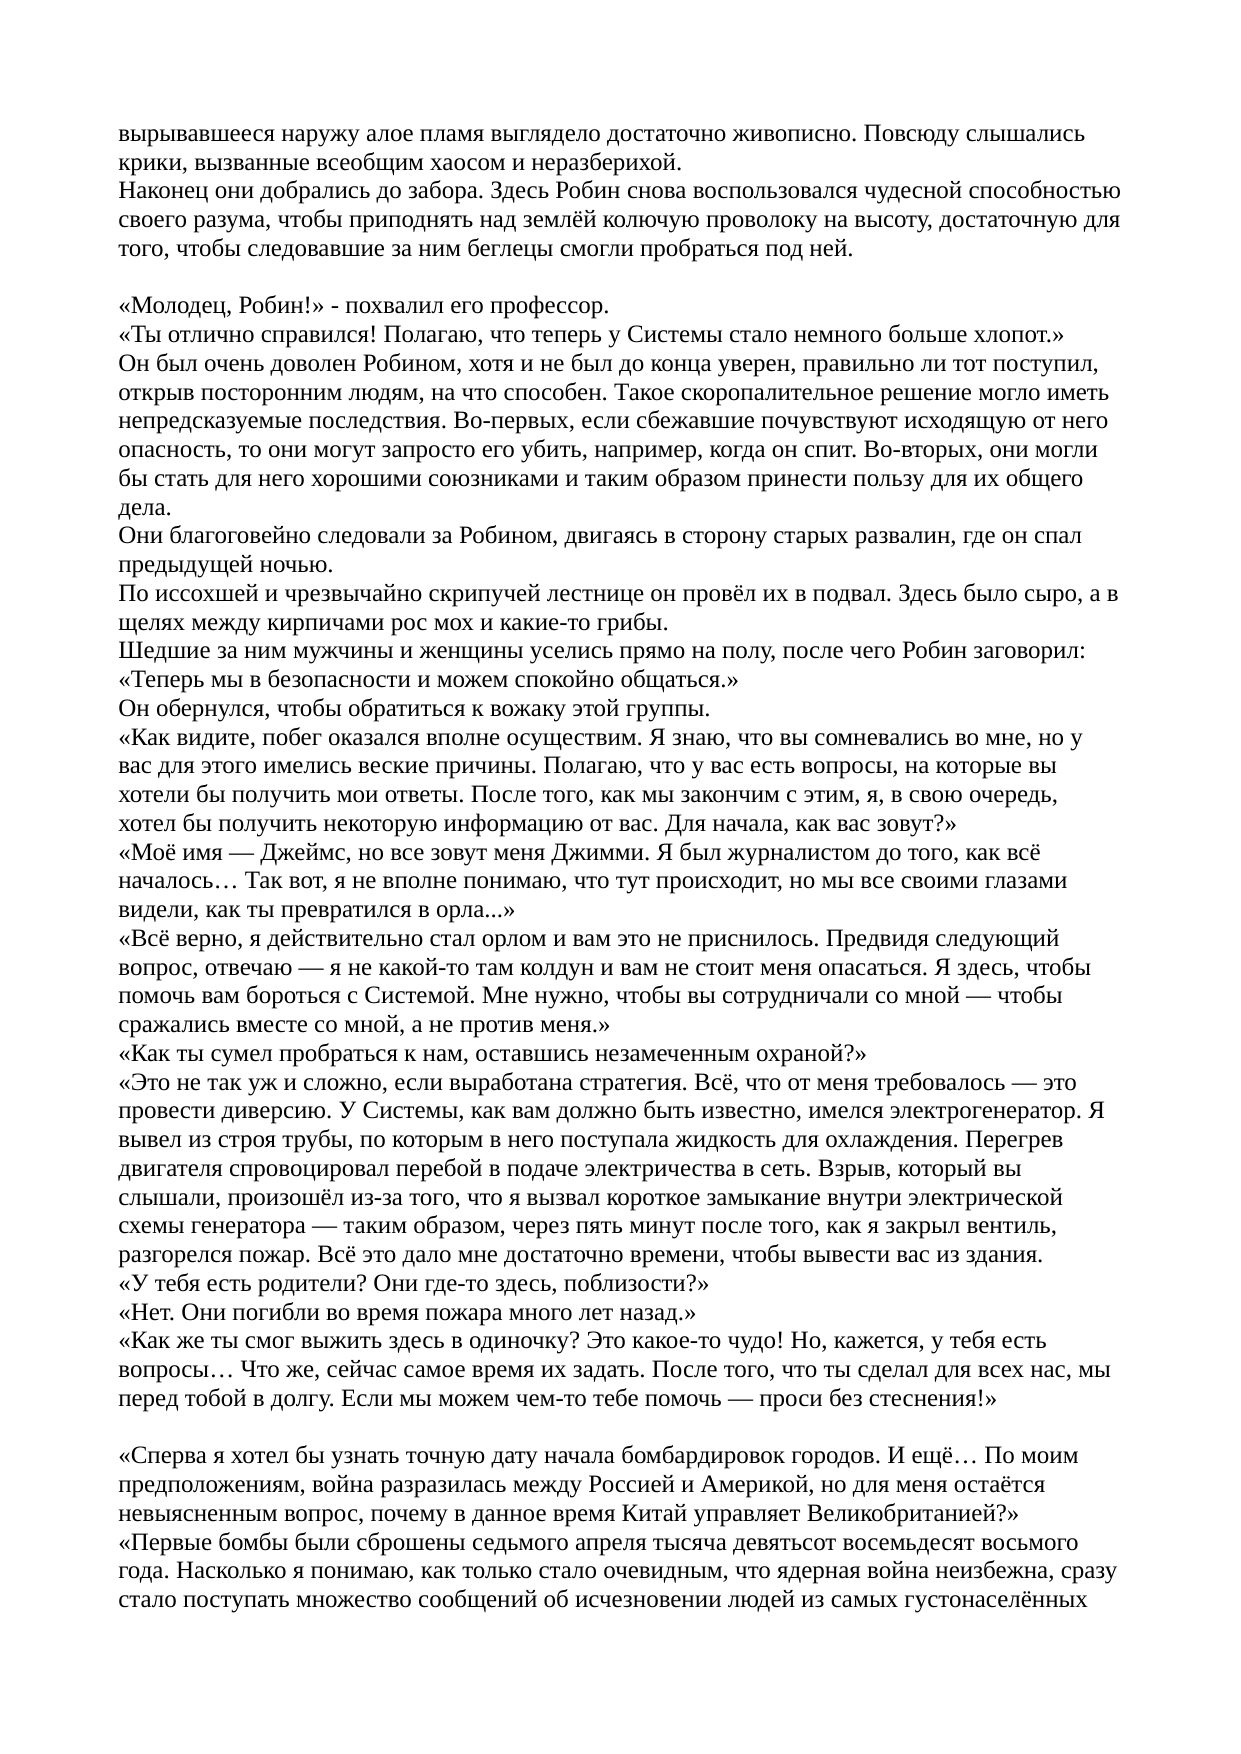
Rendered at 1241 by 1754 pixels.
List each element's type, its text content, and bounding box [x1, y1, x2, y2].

text «Первые бомбы были сброшены седьмого апреля тысяча девятьсот восемьдесят восьмого года. Насколько я понимаю, как только стало очевидным, что ядерная война неизбежна, сразу стало поступать множество сообщений об исчезновении людей из самых густонаселённых [118, 1527, 1122, 1613]
text «Сперва я хотел бы узнать точную дату начала бомбардировок городов. И ещё… По моим предположениям, война разразилась между Россией и Америкой, но для меня остаётся невыясненным вопрос, почему в данное время Китай управляет Великобританией?» [118, 1441, 1122, 1527]
text По иссохшей и чрезвычайно скрипучей лестнице он провёл их в подвал. Здесь было сыро, а в щелях между кирпичами рос мох и какие-то грибы. [118, 578, 1122, 636]
text «Как видите, побег оказался вполне осуществим. Я знаю, что вы сомневались во мне, но у вас для этого имелись веские причины. Полагаю, что у вас есть вопросы, на которые вы хотели бы получить мои ответы. После того, как мы закончим с этим, я, в свою очередь, хотел бы получить некоторую информацию от вас. Для начала, как вас зовут?» [118, 722, 1122, 837]
text «Нет. Они погибли во время пожара много лет назад.» [118, 1297, 1122, 1326]
text Наконец они добрались до забора. Здесь Робин снова воспользовался чудесной способностью своего разума, чтобы приподнять над землёй колючую проволоку на высоту, достаточную для того, чтобы следовавшие за ним беглецы смогли пробраться под ней. [118, 176, 1122, 262]
text «Теперь мы в безопасности и можем спокойно общаться.» [118, 664, 1122, 693]
text «Моё имя — Джеймс, но все зовут меня Джимми. Я был журналистом до того, как всё началось… Так вот, я не вполне понимаю, что тут происходит, но мы все своими глазами видели, как ты превратился в орла...» [118, 837, 1122, 923]
text Шедшие за ним мужчины и женщины уселись прямо на полу, после чего Робин заговорил: [118, 636, 1122, 664]
text вырывавшееся наружу алое пламя выглядело достаточно живописно. Повсюду слышались крики, вызванные всеобщим хаосом и неразберихой. [118, 118, 1122, 176]
text «Как же ты смог выжить здесь в одиночку? Это какое-то чудо! Но, кажется, у тебя есть вопросы… Что же, сейчас самое время их задать. После того, что ты сделал для всех нас, мы перед тобой в долгу. Если мы можем чем-то тебе помочь — проси без стеснения!» [118, 1326, 1122, 1412]
text Они благоговейно следовали за Робином, двигаясь в сторону старых развалин, где он спал предыдущей ночью. [118, 521, 1122, 578]
text «Ты отлично справился! Полагаю, что теперь у Системы стало немного больше хлопот.» [118, 319, 1122, 348]
text Он был очень доволен Робином, хотя и не был до конца уверен, правильно ли тот поступил, открыв посторонним людям, на что способен. Такое скоропалительное решение могло иметь непредсказуемые последствия. Во-первых, если сбежавшие почувствуют исходящую от него опасность, то они могут запросто его убить, например, когда он спит. Во-вторых, они могли бы стать для него хорошими союзниками и таким образом принести пользу для их общего дела. [118, 348, 1122, 521]
text «Это не так уж и сложно, если выработана стратегия. Всё, что от меня требовалось — это провести диверсию. У Системы, как вам должно быть известно, имелся электрогенератор. Я вывел из строя трубы, по которым в него поступала жидкость для охлаждения. Перегрев двигателя спровоцировал перебой в подаче электричества в сеть. Взрыв, который вы слышали, произошёл из-за того, что я вызвал короткое замыкание внутри электрической схемы генератора — таким образом, через пять минут после того, как я закрыл вентиль, разгорелся пожар. Всё это дало мне достаточно времени, чтобы вывести вас из здания. [118, 1067, 1122, 1268]
text «Молодец, Робин!» - похвалил его профессор. [118, 291, 1122, 319]
text Он обернулся, чтобы обратиться к вожаку этой группы. [118, 693, 1122, 722]
text «Всё верно, я действительно стал орлом и вам это не приснилось. Предвидя следующий вопрос, отвечаю — я не какой-то там колдун и вам не стоит меня опасаться. Я здесь, чтобы помочь вам бороться с Системой. Мне нужно, чтобы вы сотрудничали со мной — чтобы сражались вместе со мной, а не против меня.» [118, 923, 1122, 1038]
text «Как ты сумел пробраться к нам, оставшись незамеченным охраной?» [118, 1038, 1122, 1067]
text «У тебя есть родители? Они где-то здесь, поблизости?» [118, 1268, 1122, 1297]
